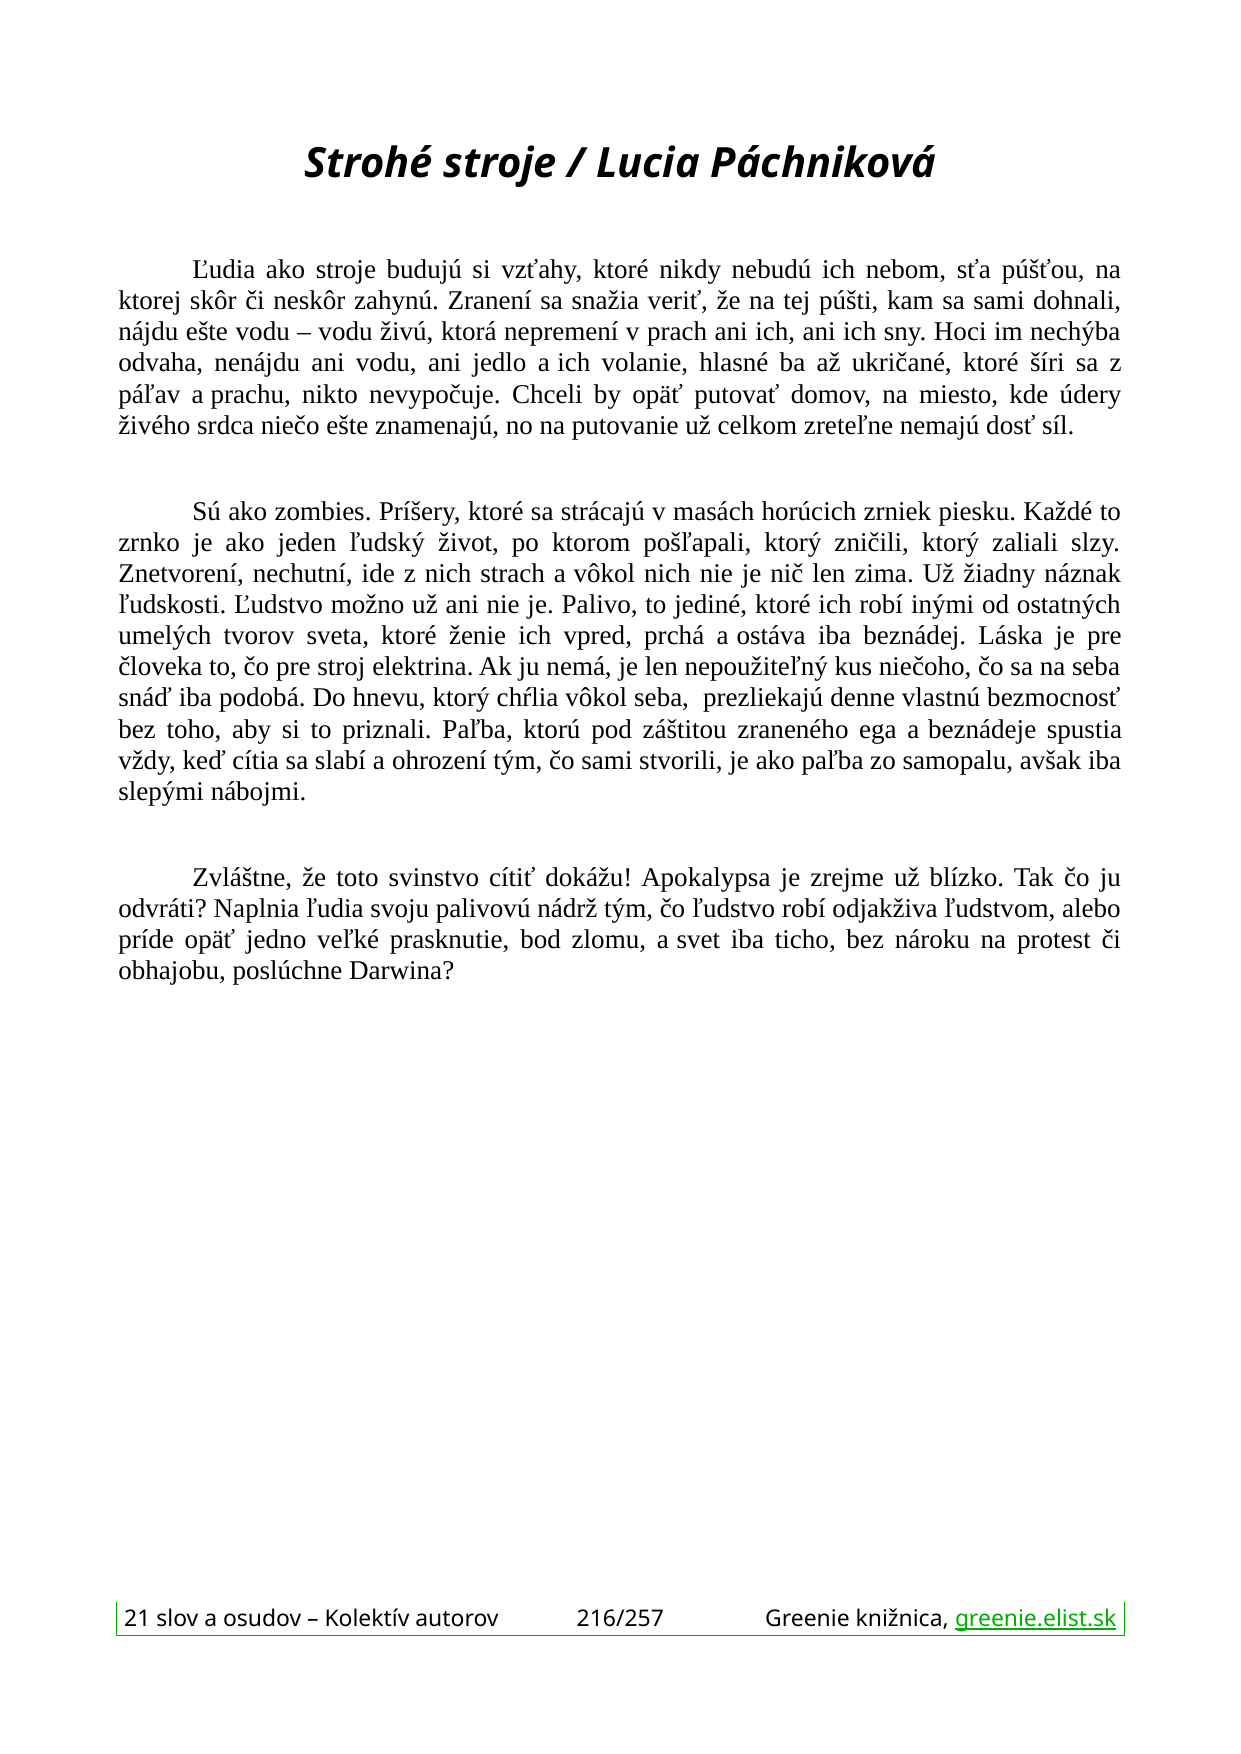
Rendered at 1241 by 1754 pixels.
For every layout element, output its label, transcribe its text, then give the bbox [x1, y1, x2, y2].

text Zvláštne, že toto svinstvo cítiť dokážu! Apokalypsa je zrejme už blízko. Tak čo ju odvráti? Naplnia ľudia svoju palivovú nádrž tým, čo ľudstvo robí odjakživa ľudstvom, alebo príde opäť jedno veľké prasknutie, bod zlomu, a svet iba ticho, bez nároku na protest či obhajobu, poslúchne Darwina? [118, 861, 1122, 985]
text Ľudia ako stroje budujú si vzťahy, ktoré nikdy nebudú ich nebom, sťa púšťou, na ktorej skôr či neskôr zahynú. Zranení sa snažia veriť, že na tej púšti, kam sa sami dohnali, nájdu ešte vodu – vodu živú, ktorá nepremení v prach ani ich, ani ich sny. Hoci im nechýba odvaha, nenájdu ani vodu, ani jedlo a ich volanie, hlasné ba až ukričané, ktoré šíri sa z páľav a prachu, nikto nevypočuje. Chceli by opäť putovať domov, na miesto, kde údery živého srdca niečo ešte znamenajú, no na putovanie už celkom zreteľne nemajú dosť síl. [118, 253, 1122, 440]
subtitle Strohé stroje / Lucia Páchniková [118, 133, 1122, 190]
text Sú ako zombies. Príšery, ktoré sa strácajú v masách horúcich zrniek piesku. Každé to zrnko je ako jeden ľudský život, po ktorom pošľapali, ktorý zničili, ktorý zaliali slzy. Znetvorení, nechutní, ide z nich strach a vôkol nich nie je nič len zima. Už žiadny náznak ľudskosti. Ľudstvo možno už ani nie je. Palivo, to jediné, ktoré ich robí inými od ostatných umelých tvorov sveta, ktoré ženie ich vpred, prchá a ostáva iba beznádej. Láska je pre človeka to, čo pre stroj elektrina. Ak ju nemá, je len nepoužiteľný kus niečoho, čo sa na seba snáď iba podobá. Do hnevu, ktorý chŕlia vôkol seba, prezliekajú denne vlastnú bezmocnosť bez toho, aby si to priznali. Paľba, ktorú pod záštitou zraneného ega a beznádeje spustia vždy, keď cítia sa slabí a ohrození tým, čo sami stvorili, je ako paľba zo samopalu, avšak iba slepými nábojmi. [118, 495, 1122, 806]
